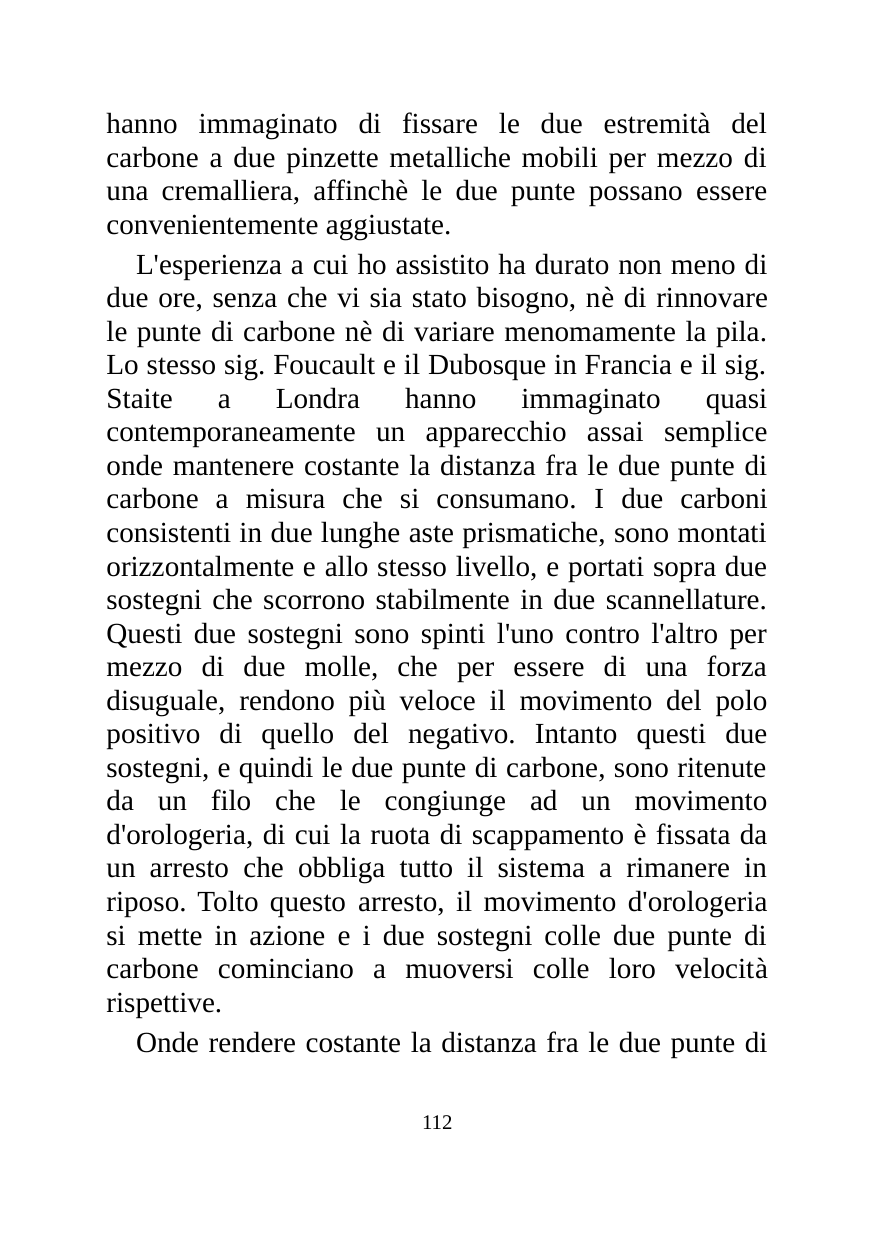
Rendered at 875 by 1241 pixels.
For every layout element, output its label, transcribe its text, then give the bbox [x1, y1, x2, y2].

text Onde rendere costante la distanza fra le due punte di [106, 1025, 768, 1058]
text L'esperienza a cui ho assistito ha durato non meno di due ore, senza che vi sia stato bisogno, nè di rinnovare le punte di carbone nè di variare menomamente la pila. Lo stesso sig. Foucault e il Dubosque in Francia e il sig. Staite a Londra hanno immaginato quasi contemporaneamente un apparecchio assai semplice onde mantenere costante la distanza fra le due punte di carbone a misura che si consumano. I due carboni consistenti in due lunghe aste prismatiche, sono montati orizzontalmente e allo stesso livello, e portati sopra due sostegni che scorrono stabilmente in due scannellature. Questi due sostegni sono spinti l'uno contro l'altro per mezzo di due molle, che per essere di una forza disuguale, rendono più veloce il movimento del polo positivo di quello del negativo. Intanto questi due sostegni, e quindi le due punte di carbone, sono ritenute da un filo che le congiunge ad un movimento d'orologeria, di cui la ruota di scappamento è fissata da un arresto che obbliga tutto il sistema a rimanere in riposo. Tolto questo arresto, il movimento d'orologeria si mette in azione e i due sostegni colle due punte di carbone cominciano a muoversi colle loro velocità rispettive. [106, 247, 768, 1018]
text hanno immaginato di fissare le due estremità del carbone a due pinzette metalliche mobili per mezzo di una cremalliera, affinchè le due punte possano essere convenientemente aggiustate. [106, 106, 768, 240]
